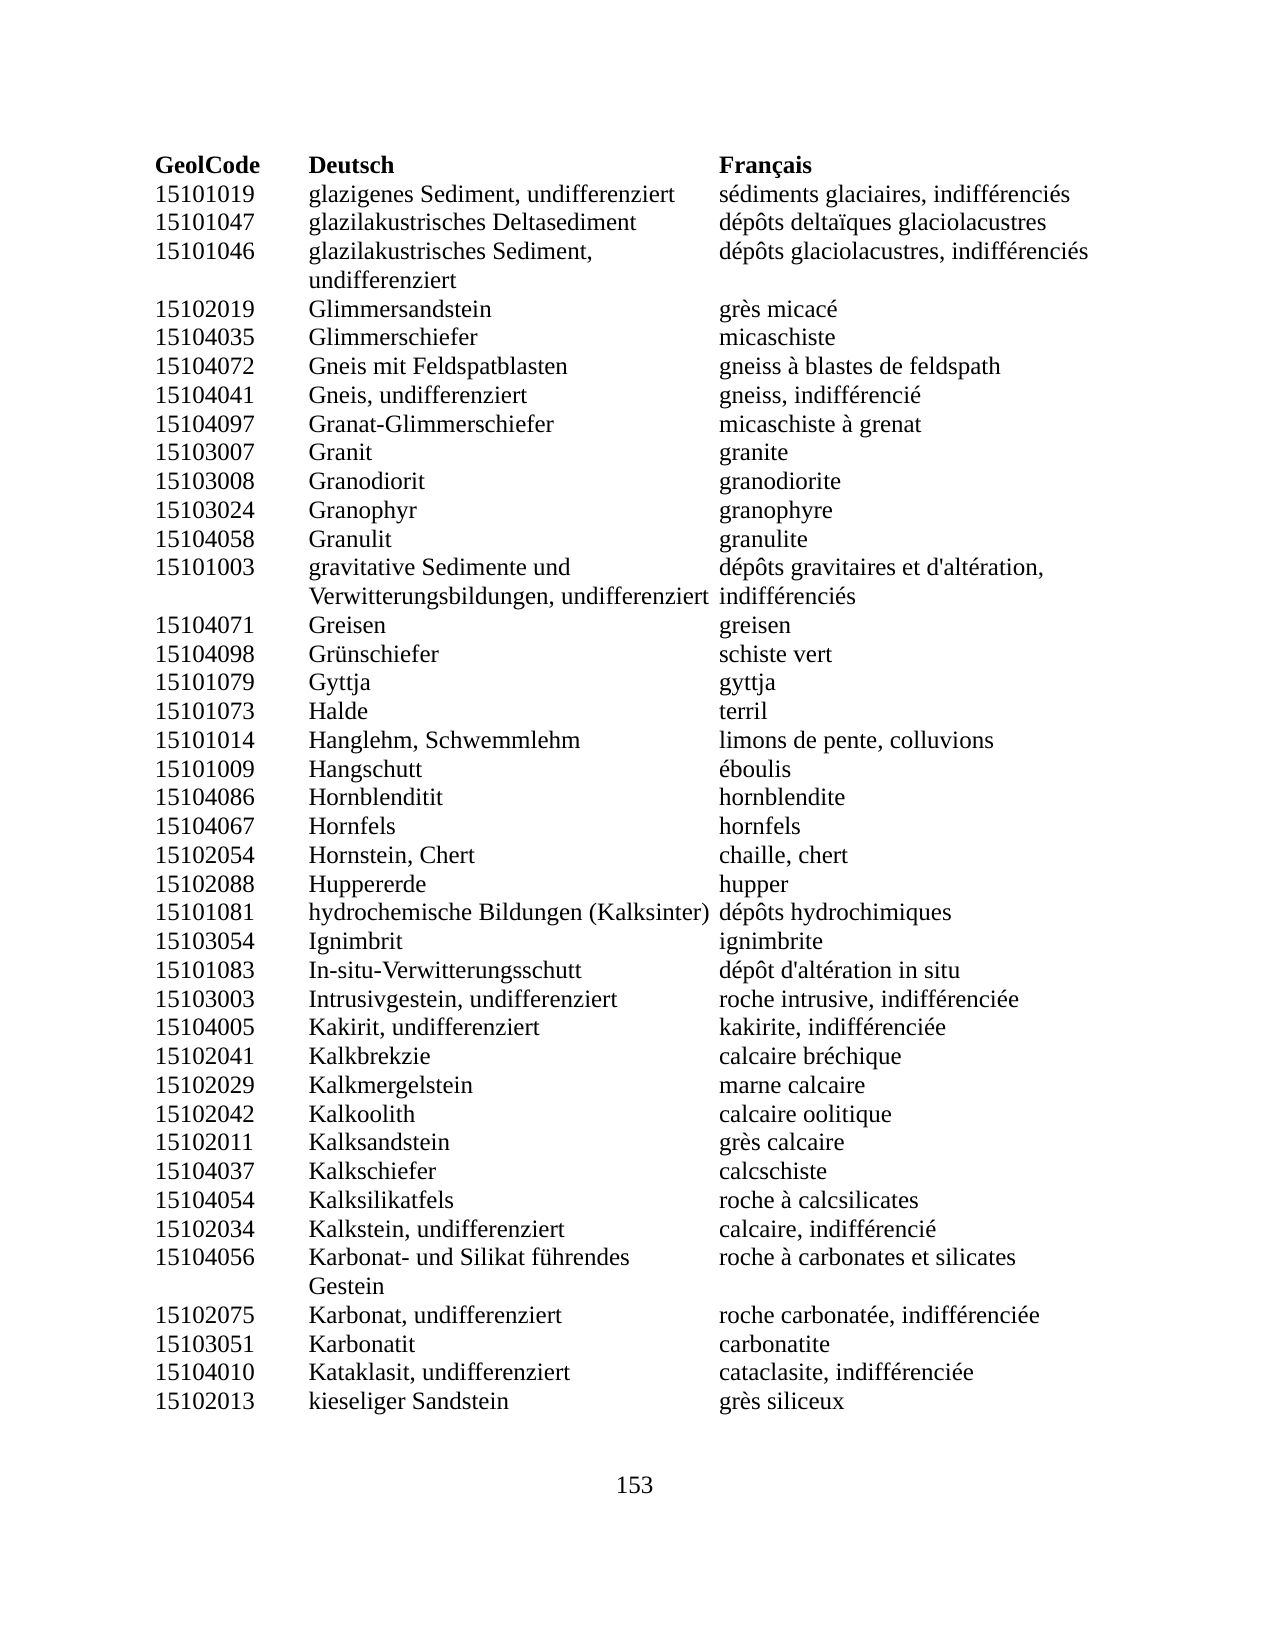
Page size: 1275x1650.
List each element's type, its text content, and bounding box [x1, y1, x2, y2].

table_cell ignimbrite [714, 926, 1125, 955]
table_cell 15102011 [150, 1128, 304, 1156]
table_cell kieseliger Sandstein [304, 1386, 714, 1415]
table_cell gneiss, indifférencié [714, 380, 1125, 409]
table_cell granite [714, 438, 1125, 466]
table_cell roche carbonatée, indifférenciée [714, 1300, 1125, 1329]
table_cell 15101083 [150, 955, 304, 984]
table_cell Hornstein, Chert [304, 840, 714, 869]
table_cell granophyre [714, 495, 1125, 524]
table_cell Kalkschiefer [304, 1156, 714, 1185]
table_cell micaschiste [714, 323, 1125, 351]
table_cell Karbonat- und Silikat führendes Gestein [304, 1243, 714, 1300]
table_cell 15103051 [150, 1329, 304, 1357]
table_cell 15104097 [150, 409, 304, 437]
table_cell calcaire bréchique [714, 1041, 1125, 1070]
table_cell 15104072 [150, 351, 304, 380]
table_cell 15102029 [150, 1070, 304, 1099]
table_cell 15104086 [150, 783, 304, 811]
table_cell Halde [304, 696, 714, 725]
table_cell Hanglehm, Schwemmlehm [304, 725, 714, 754]
table_cell 15102019 [150, 294, 304, 322]
table_cell kakirite, indifférenciée [714, 1013, 1125, 1041]
table_cell 15103007 [150, 438, 304, 466]
table_cell Granodiorit [304, 466, 714, 495]
table_cell grès siliceux [714, 1386, 1125, 1415]
table_cell 15104035 [150, 323, 304, 351]
table_cell 15101081 [150, 898, 304, 926]
table_cell 15104098 [150, 639, 304, 667]
table_cell chaille, chert [714, 840, 1125, 869]
table_cell dépôts deltaïques glaciolacustres [714, 208, 1125, 236]
table_cell Kalkstein, undifferenziert [304, 1214, 714, 1242]
table_cell Glimmersandstein [304, 294, 714, 322]
table_cell granodiorite [714, 466, 1125, 495]
table_header GeolCode [150, 150, 304, 179]
table_cell Grünschiefer [304, 639, 714, 667]
table_cell calcaire, indifférencié [714, 1214, 1125, 1242]
table_cell 15101014 [150, 725, 304, 754]
table_cell éboulis [714, 754, 1125, 782]
table_cell limons de pente, colluvions [714, 725, 1125, 754]
table_cell Glimmerschiefer [304, 323, 714, 351]
table_cell sédiments glaciaires, indifférenciés [714, 179, 1125, 207]
table_cell Kalkbrekzie [304, 1041, 714, 1070]
table_cell 15104041 [150, 380, 304, 409]
table_cell Karbonatit [304, 1329, 714, 1357]
table_header Deutsch [304, 150, 714, 179]
table_cell Gneis, undifferenziert [304, 380, 714, 409]
table_cell 15101079 [150, 668, 304, 696]
table_cell glazigenes Sediment, undifferenziert [304, 179, 714, 207]
table_cell 15101009 [150, 754, 304, 782]
table_cell roche à carbonates et silicates [714, 1243, 1125, 1300]
table_cell Kataklasit, undifferenziert [304, 1358, 714, 1386]
table_cell Granophyr [304, 495, 714, 524]
table_cell Ignimbrit [304, 926, 714, 955]
table_cell 15102013 [150, 1386, 304, 1415]
table_cell marne calcaire [714, 1070, 1125, 1099]
table_cell grès micacé [714, 294, 1125, 322]
table_cell Kalkmergelstein [304, 1070, 714, 1099]
table_cell Hangschutt [304, 754, 714, 782]
table_cell cataclasite, indifférenciée [714, 1358, 1125, 1386]
table_cell 15104071 [150, 610, 304, 639]
table_cell 15104010 [150, 1358, 304, 1386]
table_cell dépôts glaciolacustres, indifférenciés [714, 236, 1125, 294]
table_cell gravitative Sedimente und Verwitterungsbildungen, undifferenziert [304, 553, 714, 610]
table_cell gyttja [714, 668, 1125, 696]
table_cell grès calcaire [714, 1128, 1125, 1156]
table_cell schiste vert [714, 639, 1125, 667]
table_cell Intrusivgestein, undifferenziert [304, 984, 714, 1012]
table_cell In-situ-Verwitterungsschutt [304, 955, 714, 984]
table_cell Karbonat, undifferenziert [304, 1300, 714, 1329]
table_cell 15103054 [150, 926, 304, 955]
table_cell 15103008 [150, 466, 304, 495]
table_cell dépôts gravitaires et d'altération, indifférenciés [714, 553, 1125, 610]
table_cell Hornblenditit [304, 783, 714, 811]
table_cell 15104054 [150, 1185, 304, 1214]
table_cell greisen [714, 610, 1125, 639]
table_cell Kalksilikatfels [304, 1185, 714, 1214]
table_cell 15104037 [150, 1156, 304, 1185]
table_cell 15102075 [150, 1300, 304, 1329]
table_cell 15104058 [150, 524, 304, 552]
table_cell 15101046 [150, 236, 304, 294]
table_cell glazilakustrisches Sediment, undifferenziert [304, 236, 714, 294]
table_cell 15104005 [150, 1013, 304, 1041]
table_cell 15101003 [150, 553, 304, 610]
table_cell dépôts hydrochimiques [714, 898, 1125, 926]
table_cell 15104067 [150, 811, 304, 840]
table_cell hydrochemische Bildungen (Kalksinter) [304, 898, 714, 926]
table_cell Granulit [304, 524, 714, 552]
table_cell roche à calcsilicates [714, 1185, 1125, 1214]
table_cell 15101019 [150, 179, 304, 207]
table_cell 15102041 [150, 1041, 304, 1070]
table_cell carbonatite [714, 1329, 1125, 1357]
table_cell roche intrusive, indifférenciée [714, 984, 1125, 1012]
table_cell Kakirit, undifferenziert [304, 1013, 714, 1041]
table_cell Gneis mit Feldspatblasten [304, 351, 714, 380]
table_cell glazilakustrisches Deltasediment [304, 208, 714, 236]
table_cell 15103024 [150, 495, 304, 524]
table_cell calcschiste [714, 1156, 1125, 1185]
table_cell gneiss à blastes de feldspath [714, 351, 1125, 380]
table_cell 15102042 [150, 1099, 304, 1127]
table_cell granulite [714, 524, 1125, 552]
table_cell hornblendite [714, 783, 1125, 811]
table_header Français [714, 150, 1125, 179]
table_cell Huppererde [304, 869, 714, 897]
table_cell Kalkoolith [304, 1099, 714, 1127]
table_cell micaschiste à grenat [714, 409, 1125, 437]
table_cell hupper [714, 869, 1125, 897]
table_cell calcaire oolitique [714, 1099, 1125, 1127]
table_cell terril [714, 696, 1125, 725]
table_cell hornfels [714, 811, 1125, 840]
table_cell 15103003 [150, 984, 304, 1012]
table_cell 15104056 [150, 1243, 304, 1300]
table_cell Granat-Glimmerschiefer [304, 409, 714, 437]
table_cell Gyttja [304, 668, 714, 696]
table_cell 15102034 [150, 1214, 304, 1242]
table_cell Hornfels [304, 811, 714, 840]
table_cell 15101073 [150, 696, 304, 725]
table_cell Kalksandstein [304, 1128, 714, 1156]
table_cell dépôt d'altération in situ [714, 955, 1125, 984]
table_cell 15102088 [150, 869, 304, 897]
table_cell 15102054 [150, 840, 304, 869]
table_cell Greisen [304, 610, 714, 639]
table_cell 15101047 [150, 208, 304, 236]
table_cell Granit [304, 438, 714, 466]
